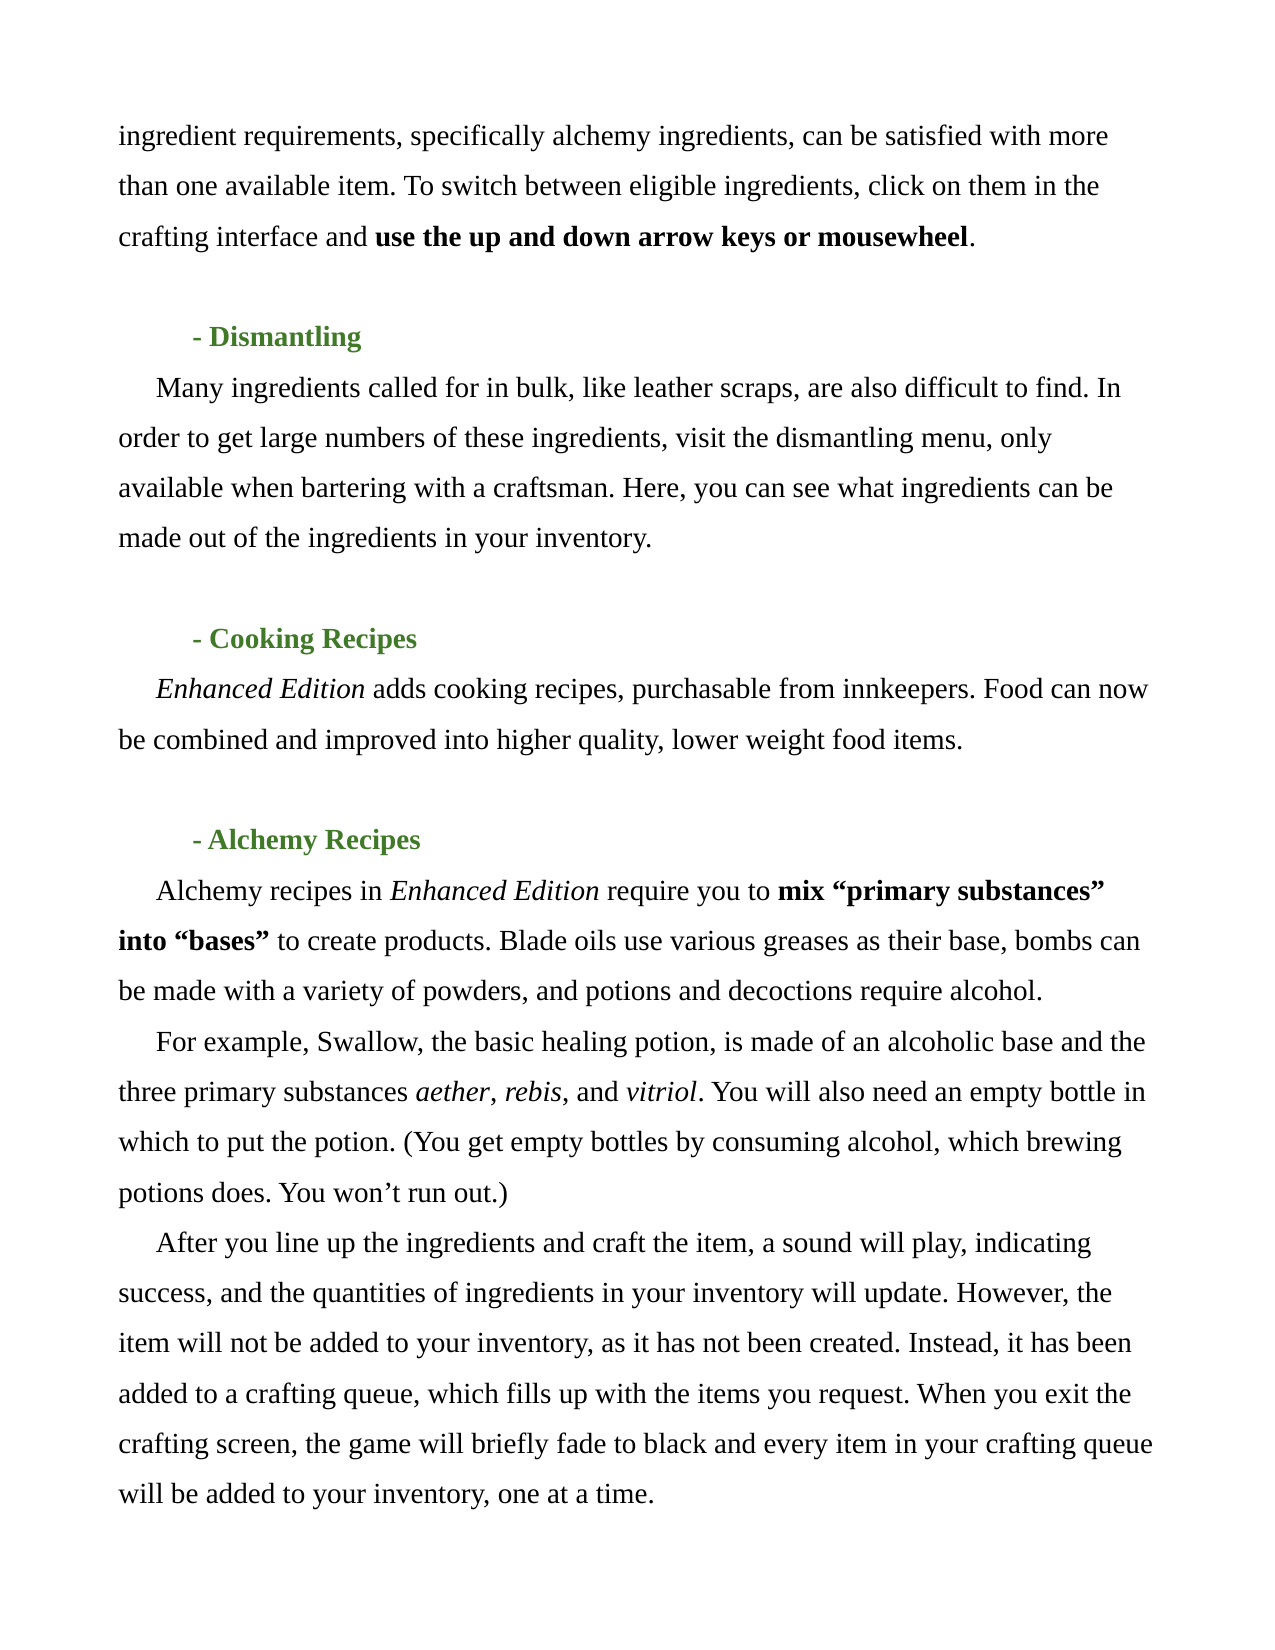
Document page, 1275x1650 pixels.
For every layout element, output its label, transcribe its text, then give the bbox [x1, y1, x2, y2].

text Enhanced Edition adds cooking recipes, purchasable from innkeepers. Food can now be combined and improved into higher quality, lower weight food items. [118, 672, 1157, 755]
text Many ingredients called for in bulk, like leather scraps, are also difficult to find. In order to get large numbers of these ingredients, visit the dismantling menu, only available when bartering with a craftsman. Here, you can see what ingredients can be made out of the ingredients in your inventory. [118, 370, 1157, 554]
text - Cooking Recipes [118, 621, 1157, 655]
text - Dismantling [118, 319, 1157, 353]
text Alchemy recipes in Enhanced Edition require you to mix “primary substances” into “bases” to create products. Blade oils use various greases as their base, bombs can be made with a variety of powders, and potions and decoctions require alcohol. [118, 873, 1157, 1007]
text After you line up the ingredients and craft the item, a sound will play, indicating success, and the quantities of ingredients in your inventory will update. However, the item will not be added to your inventory, as it has not been created. Instead, it has been added to a crafting queue, which fills up with the items you request. When you exit the crafting screen, the game will briefly fade to black and every item in your crafting queue will be added to your inventory, one at a time. [118, 1225, 1157, 1510]
text ingredient requirements, specifically alchemy ingredients, can be satisfied with more than one available item. To switch between eligible ingredients, click on them in the crafting interface and use the up and down arrow keys or mousewheel. [118, 118, 1157, 252]
text For example, Swallow, the basic healing potion, is made of an alcoholic base and the three primary substances aether, rebis, and vitriol. You will also need an empty bottle in which to put the potion. (You get empty bottles by consuming alcohol, which brewing potions does. You won’t run out.) [118, 1024, 1157, 1208]
text - Alchemy Recipes [118, 822, 1157, 856]
